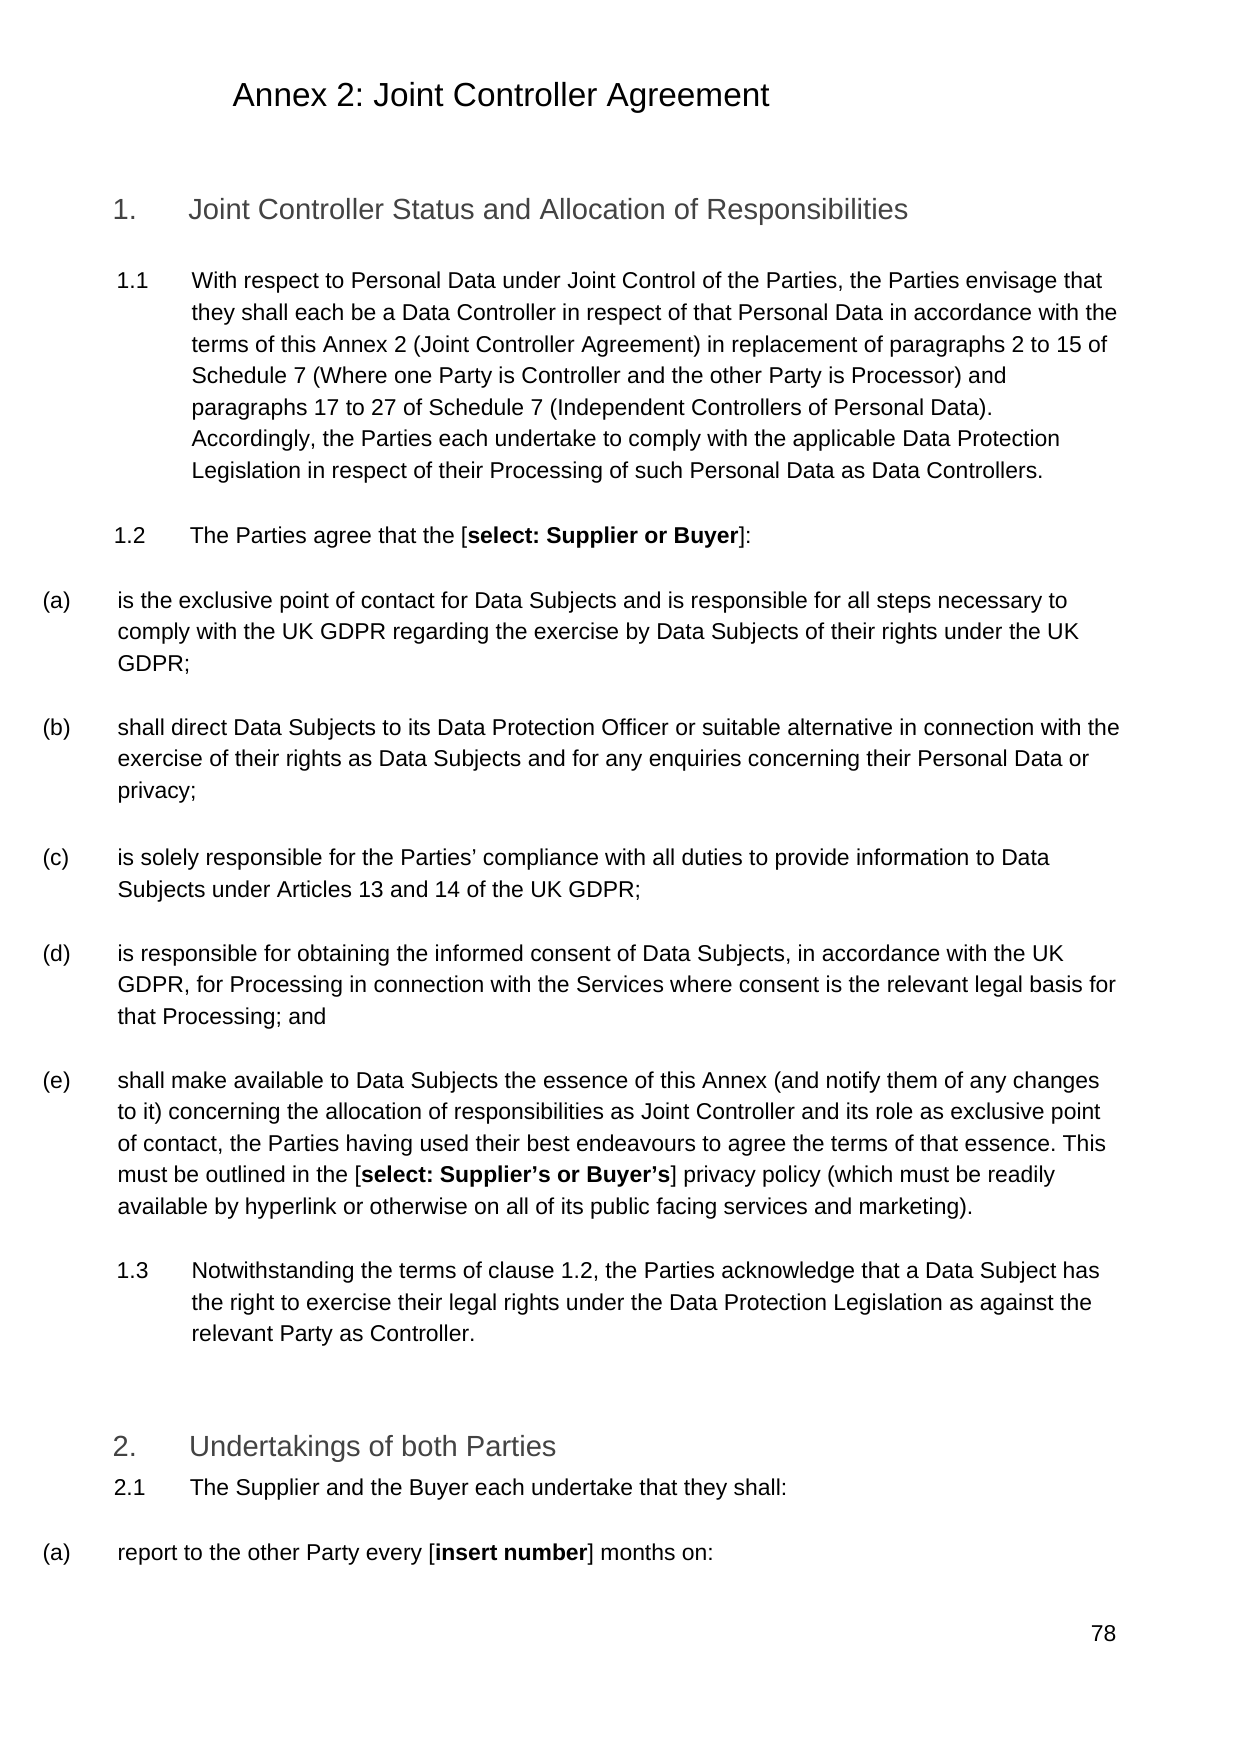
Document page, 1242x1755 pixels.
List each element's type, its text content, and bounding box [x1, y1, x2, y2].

list shall direct Data Subjects to its Data Protection Officer or suitable alternative in connection with the exercise of their rights as Data Subjects and for any enquiries concerning their Personal Data or privacy; [42, 713, 1121, 803]
list is the exclusive point of contact for Data Subjects and is responsible for all steps necessary to comply with the UK GDPR regarding the exercise by Data Subjects of their rights under the UK GDPR; [42, 587, 1121, 676]
list is responsible for obtaining the informed consent of Data Subjects, in accordance with the UK GDPR, for Processing in connection with the Services where consent is the relevant legal basis for that Processing; and [42, 940, 1121, 1029]
subtitle 1. Joint Controller Status and Allocation of Responsibilities [0, 192, 1122, 226]
list report to the other Party every [insert number] months on: [42, 1539, 1121, 1565]
text 1.1 With respect to Personal Data under Joint Control of the Parties, the Parties envisage that they shall each be a Data Controller in respect of that Personal Data in accordance with the terms of this Annex 2 (Joint Controller Agreement) in replacement of paragraphs 2 to 15 of Schedule 7 (Where one Party is Controller and the other Party is Processor) and paragraphs 17 to 27 of Schedule 7 (Independent Controllers of Personal Data). Accordingly, the Parties each undertake to comply with the applicable Data Protection Legislation in respect of their Processing of such Personal Data as Data Controllers. [116, 267, 1121, 483]
subtitle 2. Undertakings of both Parties [0, 1429, 1122, 1462]
subtitle Annex 2: Joint Controller Agreement [116, 75, 1122, 113]
text 2.1 The Supplier and the Buyer each undertake that they shall: [0, 1473, 1122, 1501]
text 1.2 The Parties agree that the [select: Supplier or Buyer]: [0, 521, 1122, 549]
list shall make available to Data Subjects the essence of this Annex (and notify them of any changes to it) concerning the allocation of responsibilities as Joint Controller and its role as exclusive point of contact, the Parties having used their best endeavours to agree the terms of that essence. This must be outlined in the [select: Supplier’s or Buyer’s] privacy policy (which must be readily available by hyperlink or otherwise on all of its public facing services and marketing). [42, 1067, 1121, 1219]
text 1.3 Notwithstanding the terms of clause 1.2, the Parties acknowledge that a Data Subject has the right to exercise their legal rights under the Data Protection Legislation as against the relevant Party as Controller. [116, 1257, 1121, 1346]
list is solely responsible for the Parties’ compliance with all duties to provide information to Data Subjects under Articles 13 and 14 of the UK GDPR; [42, 844, 1121, 902]
